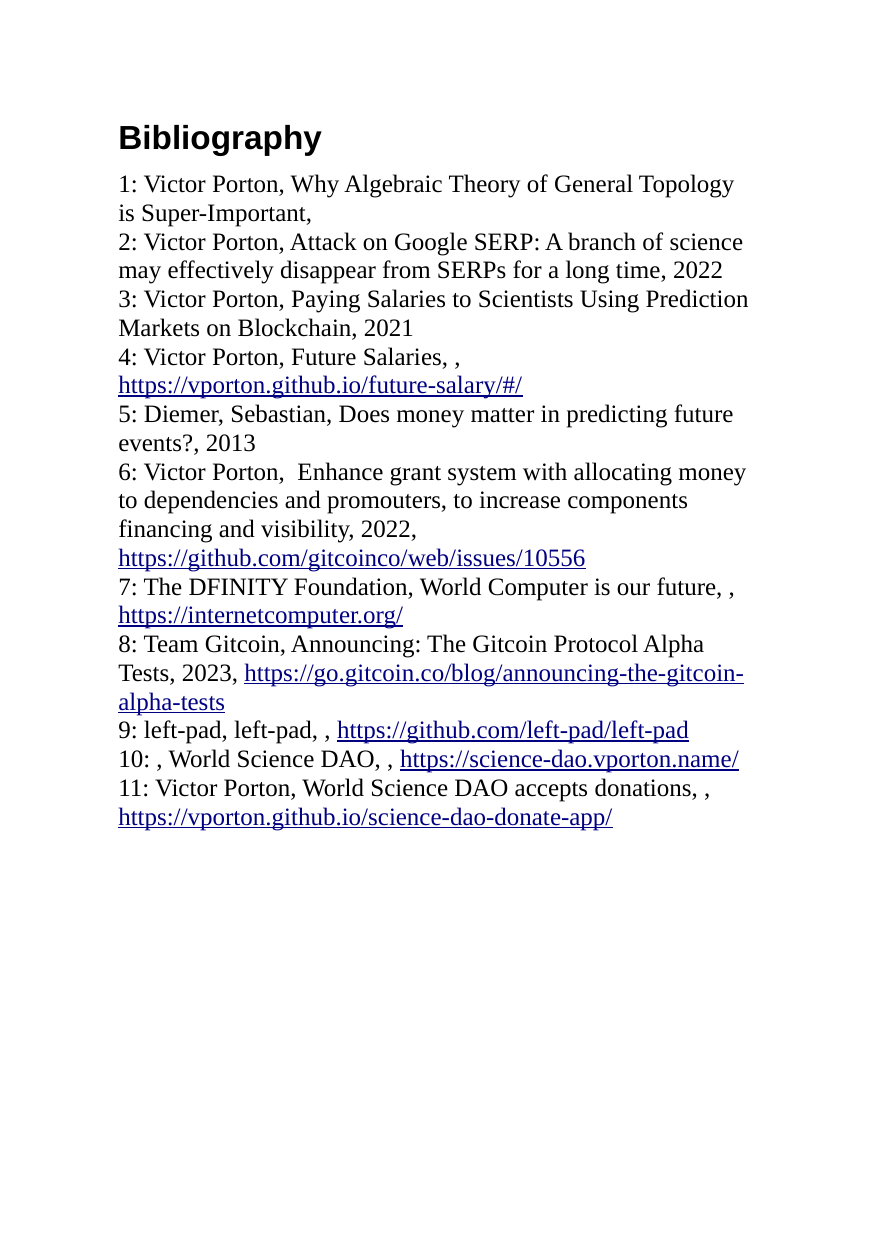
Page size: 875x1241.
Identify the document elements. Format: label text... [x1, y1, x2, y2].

text 5: Diemer, Sebastian, Does money matter in predicting future events?, 2013 [118, 399, 756, 457]
text 9: left-pad, left-pad, , https://github.com/left-pad/left-pad [118, 715, 756, 744]
text 10: , World Science DAO, , https://science-dao.vporton.name/ [118, 744, 756, 773]
text 3: Victor Porton, Paying Salaries to Scientists Using Prediction Markets on Blockchain, 2021 [118, 284, 756, 342]
text 11: Victor Porton, World Science DAO accepts donations, , https://vporton.github.io/science-dao-donate-app/ [118, 773, 756, 830]
text 6: Victor Porton, Enhance grant system with allocating money to dependencies and promouters, to increase components financing and visibility, 2022, https://github.com/gitcoinco/web/issues/10556 [118, 457, 756, 572]
text 4: Victor Porton, Future Salaries, , https://vporton.github.io/future-salary/#/ [118, 342, 756, 399]
text 8: Team Gitcoin, Announcing: The Gitcoin Protocol Alpha Tests, 2023, https://go.gitcoin.co/blog/announcing-the-gitcoin-alpha-tests [118, 629, 756, 715]
text 2: Victor Porton, Attack on Google SERP: A branch of science may effectively disappear from SERPs for a long time, 2022 [118, 227, 756, 284]
text 1: Victor Porton, Why Algebraic Theory of General Topology is Super-Important, [118, 169, 756, 227]
subtitle Bibliography [118, 118, 756, 157]
text 7: The DFINITY Foundation, World Computer is our future, , https://internetcomputer.org/ [118, 572, 756, 629]
